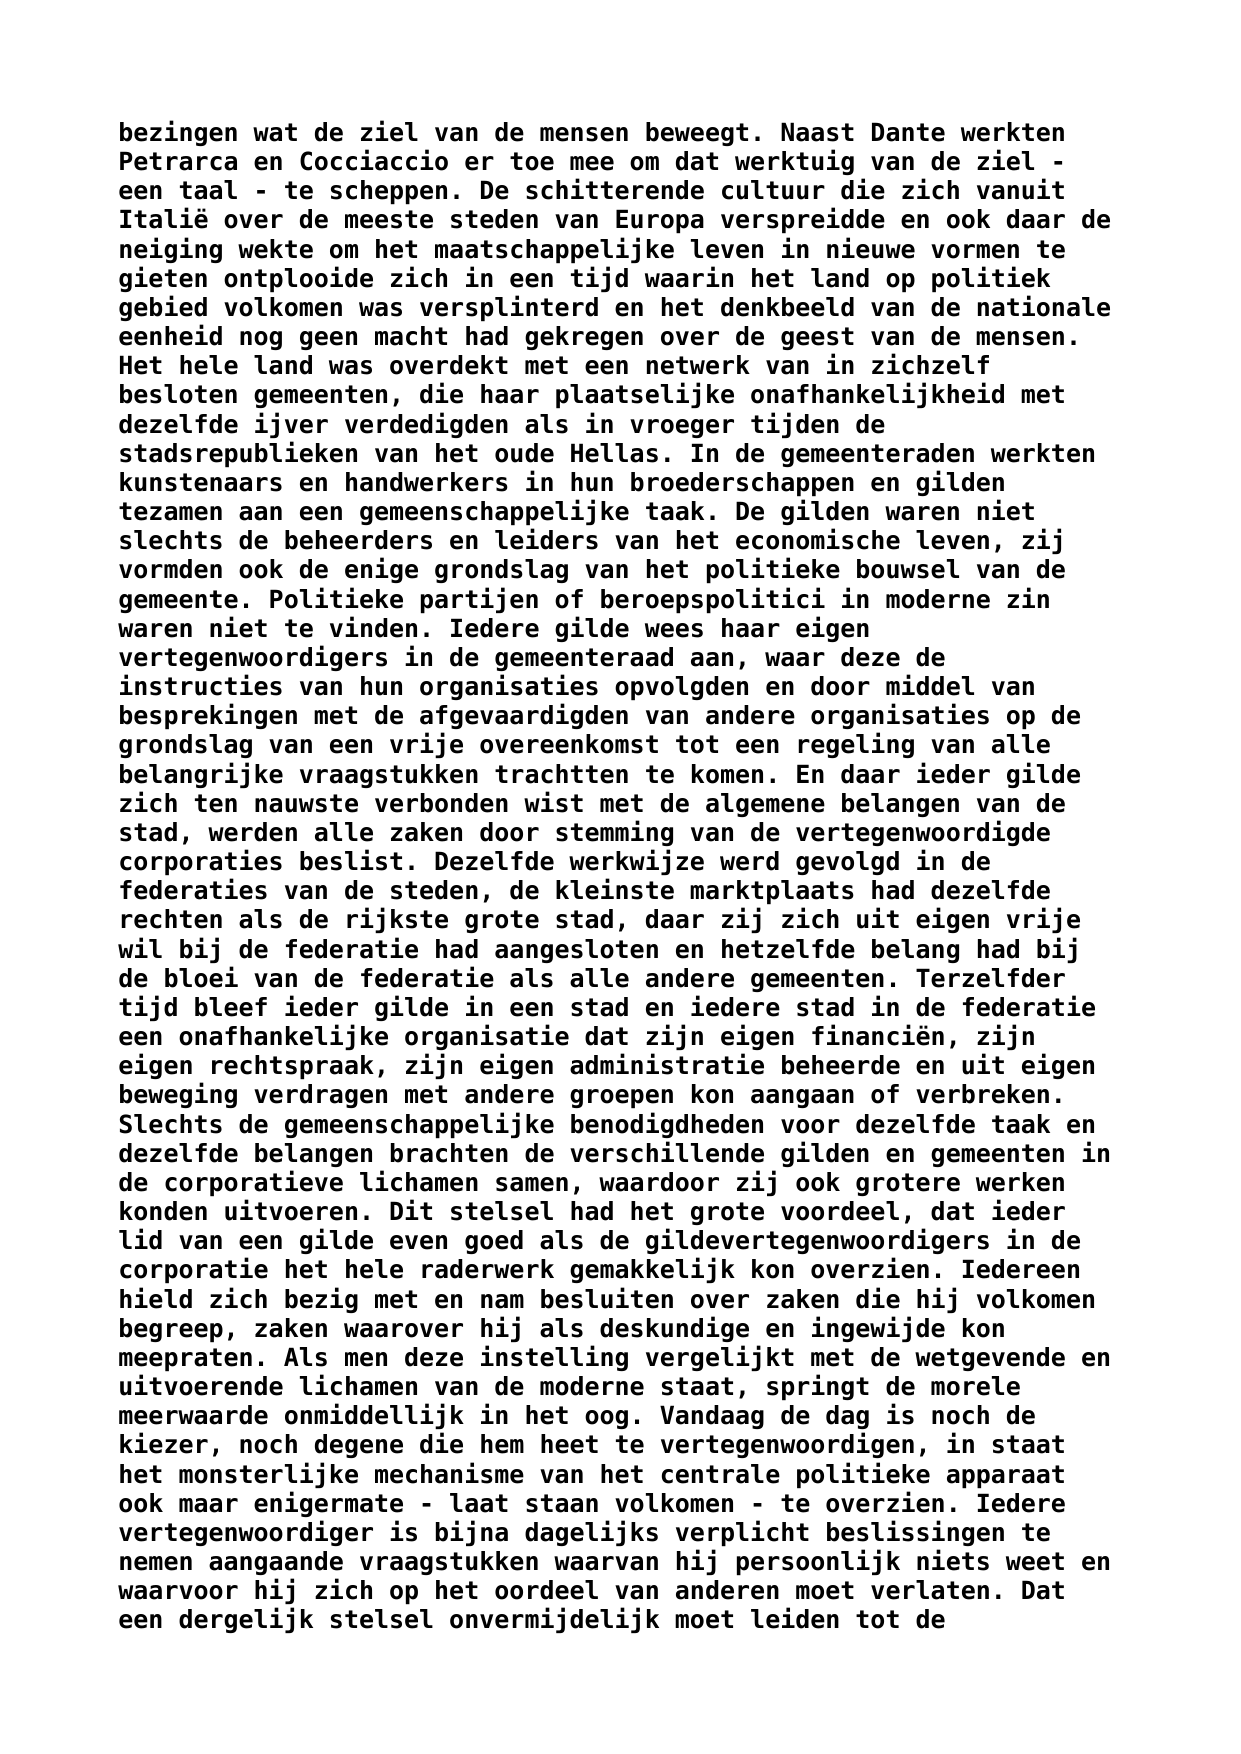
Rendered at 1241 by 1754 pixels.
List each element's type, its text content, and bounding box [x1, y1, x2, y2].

text bezingen wat de ziel van de mensen beweegt. Naast Dante werkten Petrarca en Cocciaccio er toe mee om dat werktuig van de ziel - een taal - te scheppen. De schitterende cultuur die zich vanuit Italië over de meeste steden van Europa verspreidde en ook daar de neiging wekte om het maatschappelijke leven in nieuwe vormen te gieten ontplooide zich in een tijd waarin het land op politiek gebied volkomen was versplinterd en het denkbeeld van de nationale eenheid nog geen macht had gekregen over de geest van de mensen. Het hele land was overdekt met een netwerk van in zichzelf besloten gemeenten, die haar plaatselijke onafhankelijkheid met dezelfde ijver verdedigden als in vroeger tijden de stadsrepublieken van het oude Hellas. In de gemeenteraden werkten kunstenaars en handwerkers in hun broederschappen en gilden tezamen aan een gemeenschappelijke taak. De gilden waren niet slechts de beheerders en leiders van het economische leven, zij vormden ook de enige grondslag van het politieke bouwsel van de gemeente. Politieke partijen of beroepspolitici in moderne zin waren niet te vinden. Iedere gilde wees haar eigen vertegenwoordigers in de gemeenteraad aan, waar deze de instructies van hun organisaties opvolgden en door middel van besprekingen met de afgevaardigden van andere organisaties op de grondslag van een vrije overeenkomst tot een regeling van alle belangrijke vraagstukken trachtten te komen. En daar ieder gilde zich ten nauwste verbonden wist met de algemene belangen van de stad, werden alle zaken door stemming van de vertegenwoordigde corporaties beslist. Dezelfde werkwijze werd gevolgd in de federaties van de steden, de kleinste marktplaats had dezelfde rechten als de rijkste grote stad, daar zij zich uit eigen vrije wil bij de federatie had aangesloten en hetzelfde belang had bij de bloei van de federatie als alle andere gemeenten. Terzelfder tijd bleef ieder gilde in een stad en iedere stad in de federatie een onafhankelijke organisatie dat zijn eigen financiën, zijn eigen rechtspraak, zijn eigen administratie beheerde en uit eigen beweging verdragen met andere groepen kon aangaan of verbreken. Slechts de gemeenschappelijke benodigdheden voor dezelfde taak en dezelfde belangen brachten de verschillende gilden en gemeenten in de corporatieve lichamen samen, waardoor zij ook grotere werken konden uitvoeren. Dit stelsel had het grote voordeel, dat ieder lid van een gilde even goed als de gildevertegenwoordigers in de corporatie het hele raderwerk gemakkelijk kon overzien. Iedereen hield zich bezig met en nam besluiten over zaken die hij volkomen begreep, zaken waarover hij als deskundige en ingewijde kon meepraten. Als men deze instelling vergelijkt met de wetgevende en uitvoerende lichamen van de moderne staat, springt de morele meerwaarde onmiddellijk in het oog. Vandaag de dag is noch de kiezer, noch degene die hem heet te vertegenwoordigen, in staat het monsterlijke mechanisme van het centrale politieke apparaat ook maar enigermate - laat staan volkomen - te overzien. Iedere vertegenwoordiger is bijna dagelijks verplicht beslissingen te nemen aangaande vraagstukken waarvan hij persoonlijk niets weet en waarvoor hij zich op het oordeel van anderen moet verlaten. Dat een dergelijk stelsel onvermijdelijk moet leiden tot de [118, 118, 1122, 1635]
